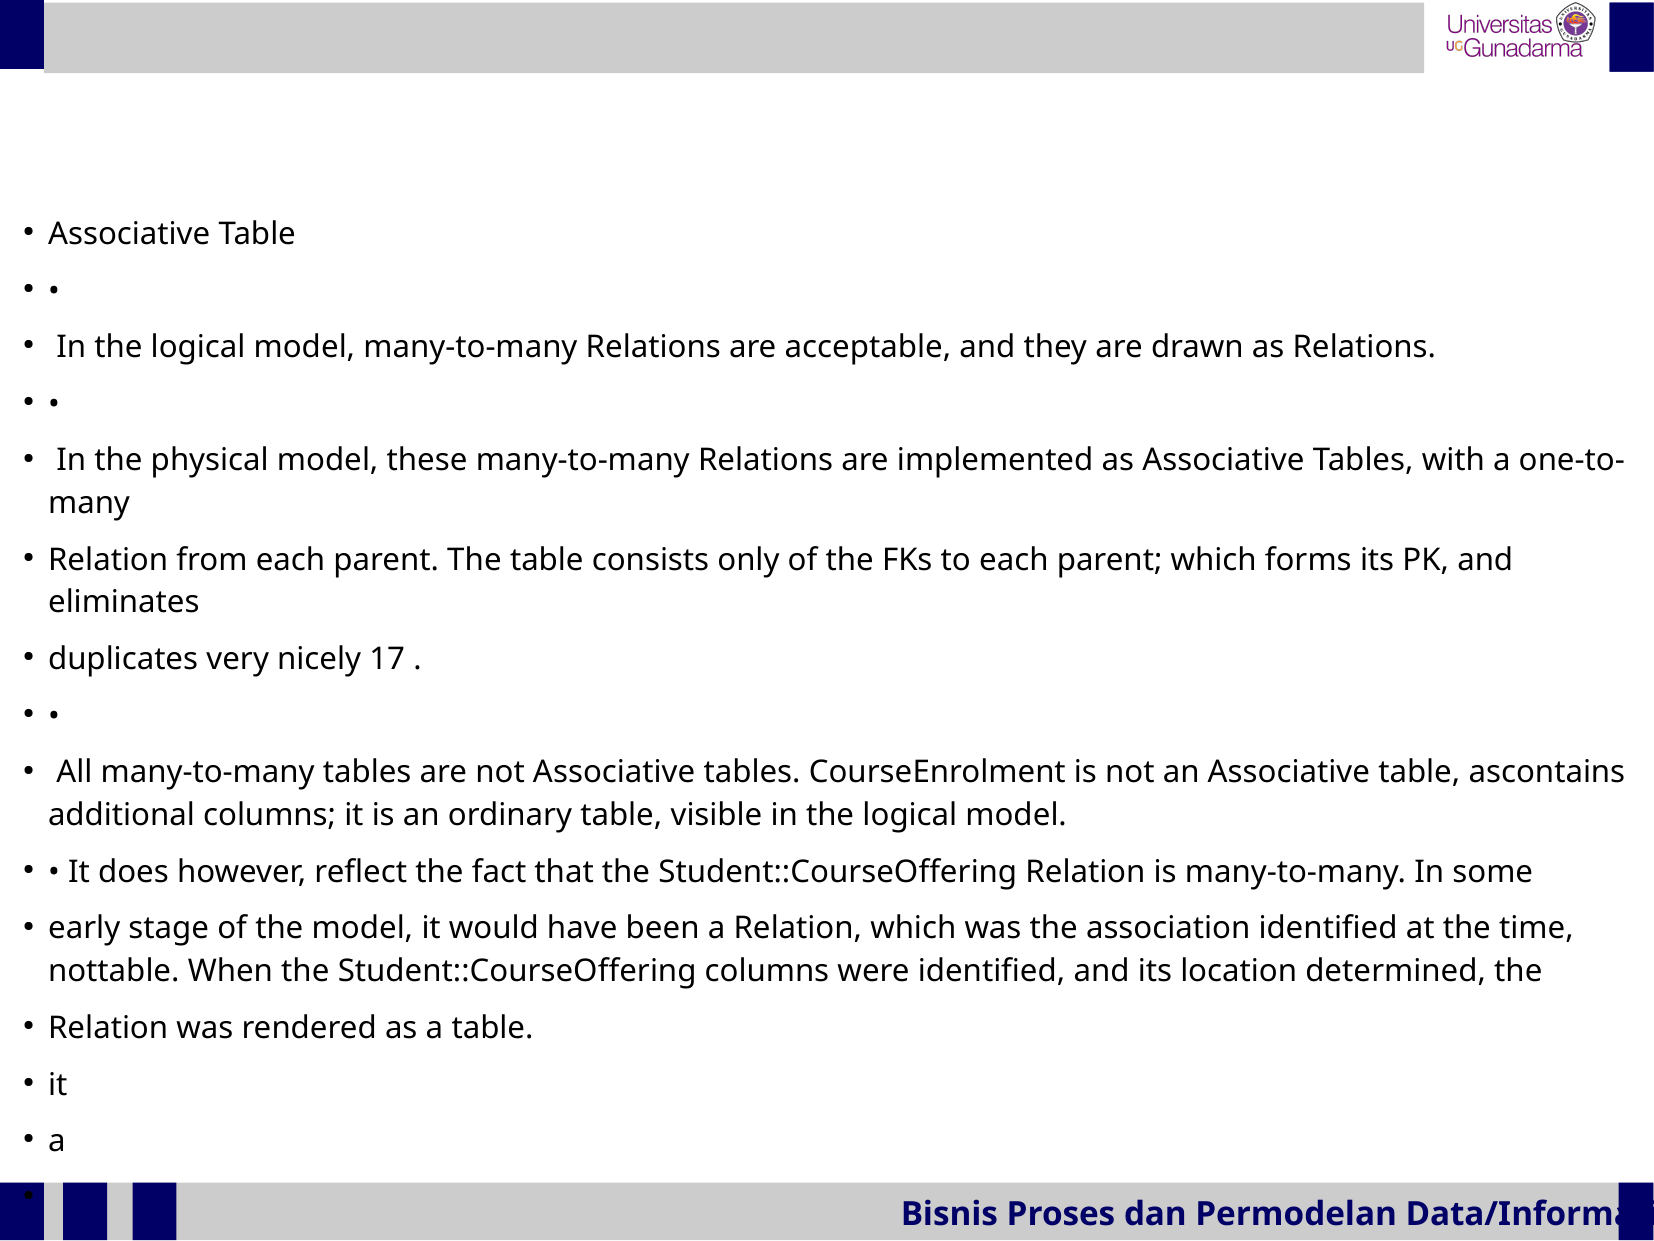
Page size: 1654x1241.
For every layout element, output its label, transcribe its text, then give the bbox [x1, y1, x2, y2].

list Associative Table • In the logical model, many-to-many Relations are acceptable, and they are drawn as Relations. • In the physical model, these many-to-many Relations are implemented as Associative Tables, with a one-to-many Relation from each parent. The table consists only of the FKs to each parent; which forms its PK, and eliminates duplicates very nicely 17 . • All many-to-many tables are not Associative tables. CourseEnrolment is not an Associative table, ascontains additional columns; it is an ordinary table, visible in the logical model. • It does however, reflect the fact that the Student::CourseOffering Relation is many-to-many. In some early stage of the model, it would have been a Relation, which was the association identified at the time, nottable. When the Student::CourseOffering columns were identified, and its location determined, the Relation was rendered as a table. it a [14, 210, 1630, 1171]
picture [1437, 2, 1610, 62]
